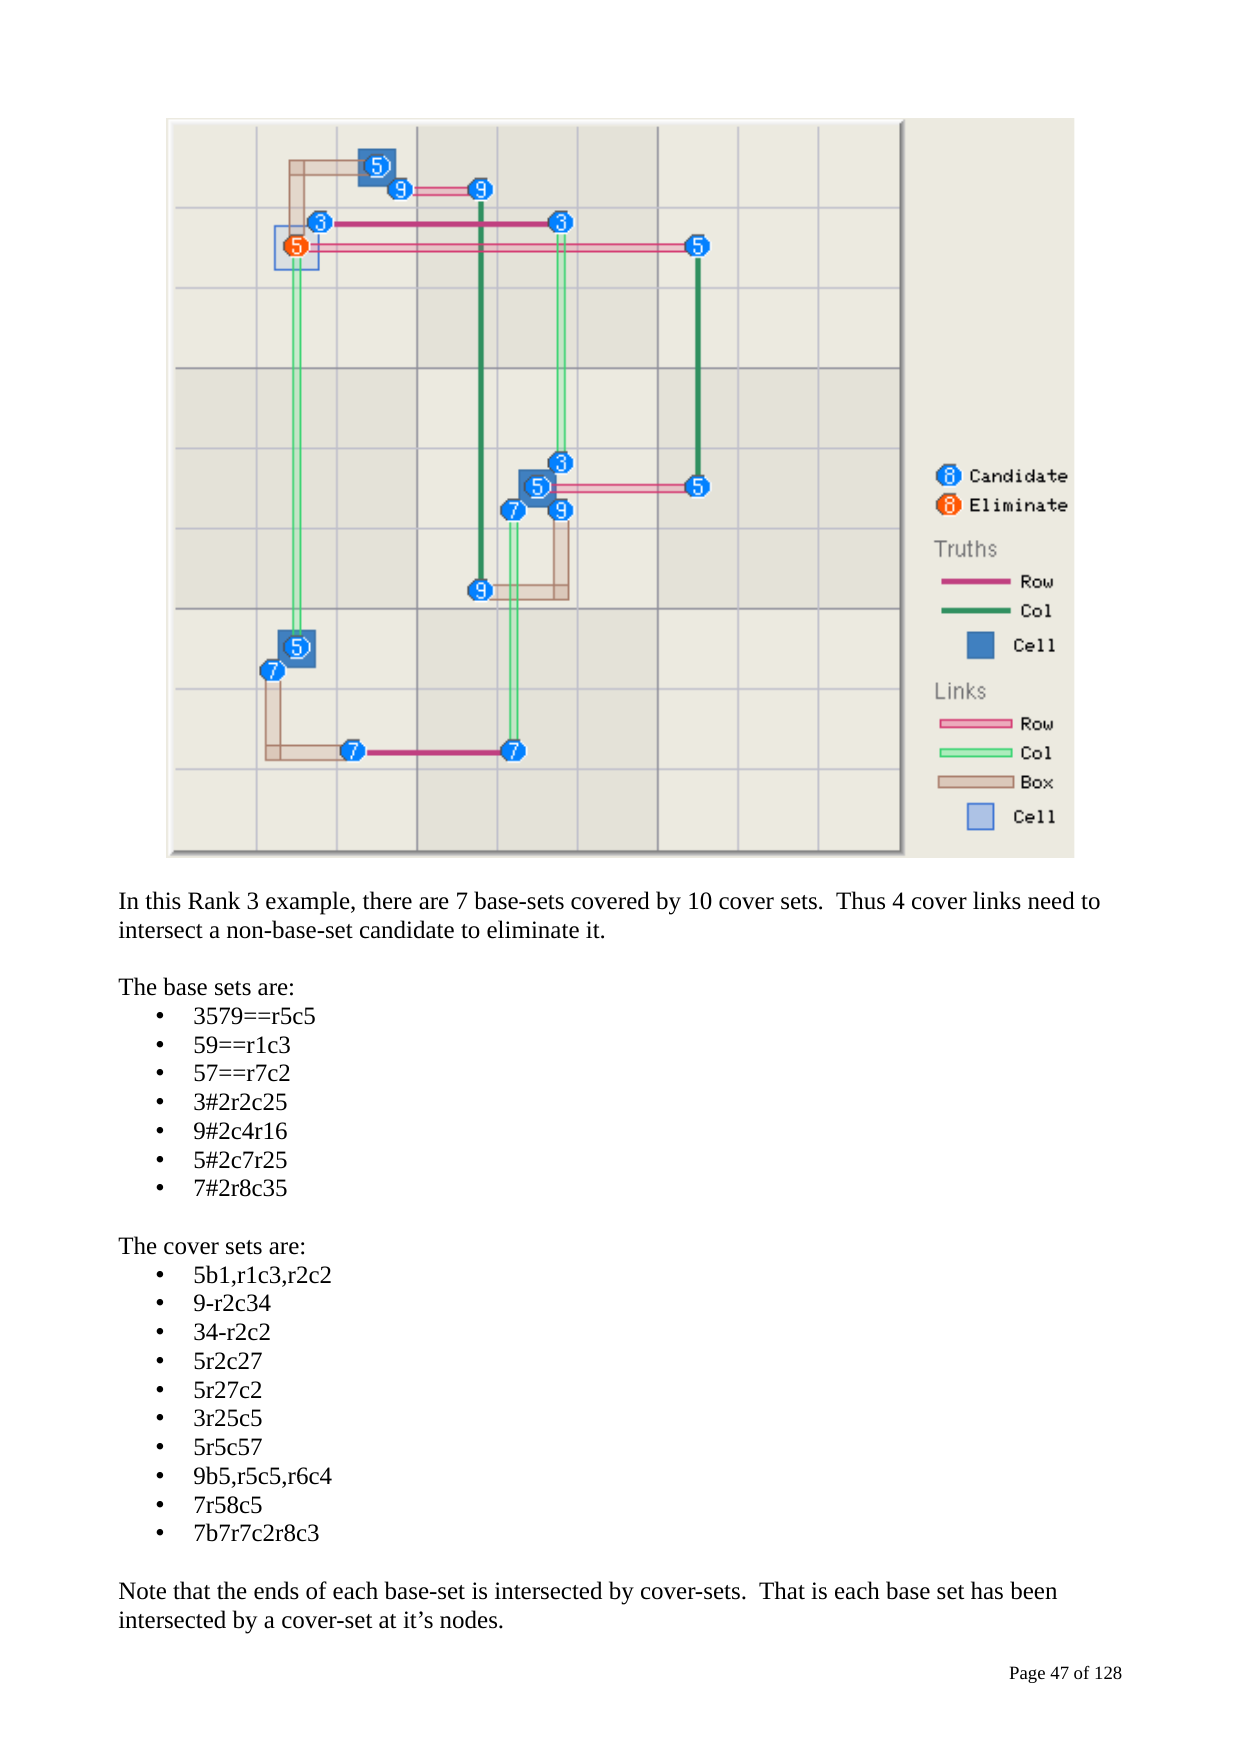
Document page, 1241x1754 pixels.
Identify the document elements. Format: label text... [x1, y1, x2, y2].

text The base sets are: [118, 972, 1122, 1001]
list 7r58c5 [156, 1490, 1122, 1518]
list 5r2c27 [156, 1346, 1122, 1375]
list 3r25c5 [156, 1403, 1122, 1432]
list 3#2r2c25 [156, 1087, 1122, 1116]
list 59==r1c3 [156, 1030, 1122, 1058]
list 5b1,r1c3,r2c2 [156, 1260, 1122, 1288]
text Note that the ends of each base-set is intersected by cover-sets. That is each base set has been intersected by a cover-set at it’s nodes. [118, 1576, 1122, 1633]
list 9#2c4r16 [156, 1116, 1122, 1145]
text The cover sets are: [118, 1231, 1122, 1260]
list 9-r2c34 [156, 1288, 1122, 1317]
list 7b7r7c2r8c3 [156, 1518, 1122, 1547]
list 3579==r5c5 [156, 1001, 1122, 1030]
text In this Rank 3 example, there are 7 base-sets covered by 10 cover sets. Thus 4 cover links need to intersect a non-base-set candidate to eliminate it. [118, 886, 1122, 943]
list 9b5,r5c5,r6c4 [156, 1461, 1122, 1490]
list 7#2r8c35 [156, 1173, 1122, 1202]
list 57==r7c2 [156, 1058, 1122, 1087]
list 5r27c2 [156, 1375, 1122, 1403]
list 5r5c57 [156, 1432, 1122, 1461]
list 5#2c7r25 [156, 1145, 1122, 1173]
picture [166, 118, 1075, 858]
list 34-r2c2 [156, 1317, 1122, 1346]
